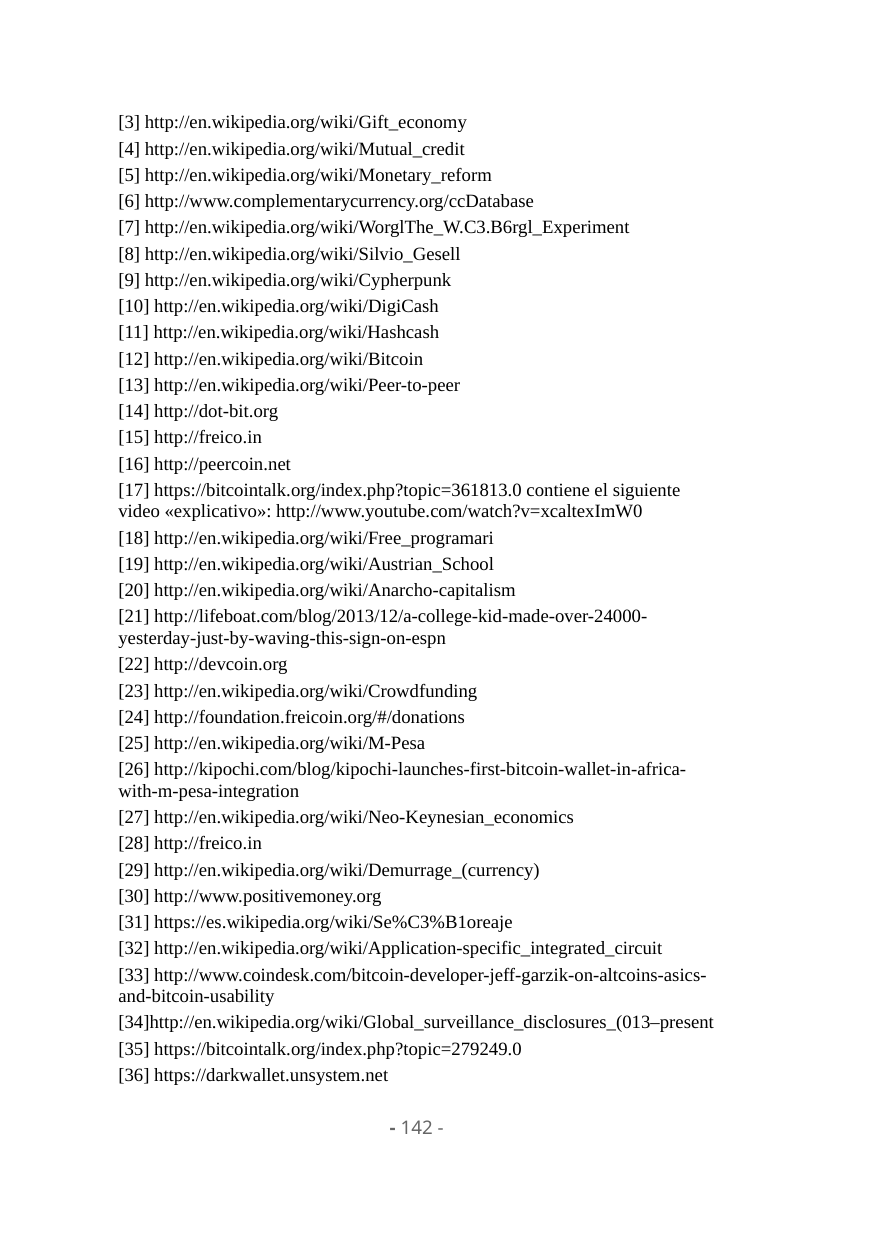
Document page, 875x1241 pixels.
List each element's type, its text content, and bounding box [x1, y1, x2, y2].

text [24] http://foundation.freicoin.org/#/donations [118, 706, 714, 727]
text [13] http://en.wikipedia.org/wiki/Peer-to-peer [118, 374, 714, 395]
text [36] https://darkwallet.unsystem.net [118, 1064, 714, 1085]
text [18] http://en.wikipedia.org/wiki/Free_programari [118, 527, 714, 548]
text [6] http://www.complementarycurrency.org/ccDatabase [118, 190, 714, 212]
text [16] http://peercoin.net [118, 453, 714, 474]
text [7] http://en.wikipedia.org/wiki/WorglThe_W.C3.B6rgl_Experiment [118, 216, 714, 238]
text [31] https://es.wikipedia.org/wiki/Se%C3%B1oreaje [118, 911, 714, 933]
text [3] http://en.wikipedia.org/wiki/Gift_economy [118, 111, 714, 133]
text [23] http://en.wikipedia.org/wiki/Crowdfunding [118, 679, 714, 701]
text [33] http://www.coindesk.com/bitcoin-developer-jeff-garzik-on-altcoins-asics-and-bitcoin-usability [118, 963, 714, 1007]
text [35] https://bitcointalk.org/index.php?topic=279249.0 [118, 1038, 714, 1059]
text [21] http://lifeboat.com/blog/2013/12/a-college-kid-made-over-24000-yesterday-just-by-waving-this-sign-on-espn [118, 605, 714, 648]
text [14] http://dot-bit.org [118, 400, 714, 422]
text [27] http://en.wikipedia.org/wiki/Neo-Keynesian_economics [118, 806, 714, 828]
text [15] http://freico.in [118, 426, 714, 448]
text [12] http://en.wikipedia.org/wiki/Bitcoin [118, 348, 714, 369]
text [32] http://en.wikipedia.org/wiki/Application-specific_integrated_circuit [118, 937, 714, 959]
text [25] http://en.wikipedia.org/wiki/M-Pesa [118, 732, 714, 753]
text [5] http://en.wikipedia.org/wiki/Monetary_reform [118, 164, 714, 185]
text [34]http://en.wikipedia.org/wiki/Global_surveillance_disclosures_(013–present [118, 1011, 714, 1033]
text [29] http://en.wikipedia.org/wiki/Demurrage_(currency) [118, 858, 714, 880]
text [8] http://en.wikipedia.org/wiki/Silvio_Gesell [118, 243, 714, 264]
text [28] http://freico.in [118, 832, 714, 854]
text [9] http://en.wikipedia.org/wiki/Cypherpunk [118, 269, 714, 290]
text [30] http://www.positivemoney.org [118, 885, 714, 906]
text [10] http://en.wikipedia.org/wiki/DigiCash [118, 295, 714, 317]
text [22] http://devcoin.org [118, 653, 714, 675]
text [19] http://en.wikipedia.org/wiki/Austrian_School [118, 553, 714, 574]
text [11] http://en.wikipedia.org/wiki/Hashcash [118, 321, 714, 343]
text [26] http://kipochi.com/blog/kipochi-launches-first-bitcoin-wallet-in-africa-with-m-pesa-integration [118, 758, 714, 801]
text [17] https://bitcointalk.org/index.php?topic=361813.0 contiene el siguiente video «explicativo»: http://www.youtube.com/watch?v=xcaltexImW0 [118, 479, 714, 522]
text [20] http://en.wikipedia.org/wiki/Anarcho-capitalism [118, 579, 714, 601]
text [4] http://en.wikipedia.org/wiki/Mutual_credit [118, 138, 714, 159]
